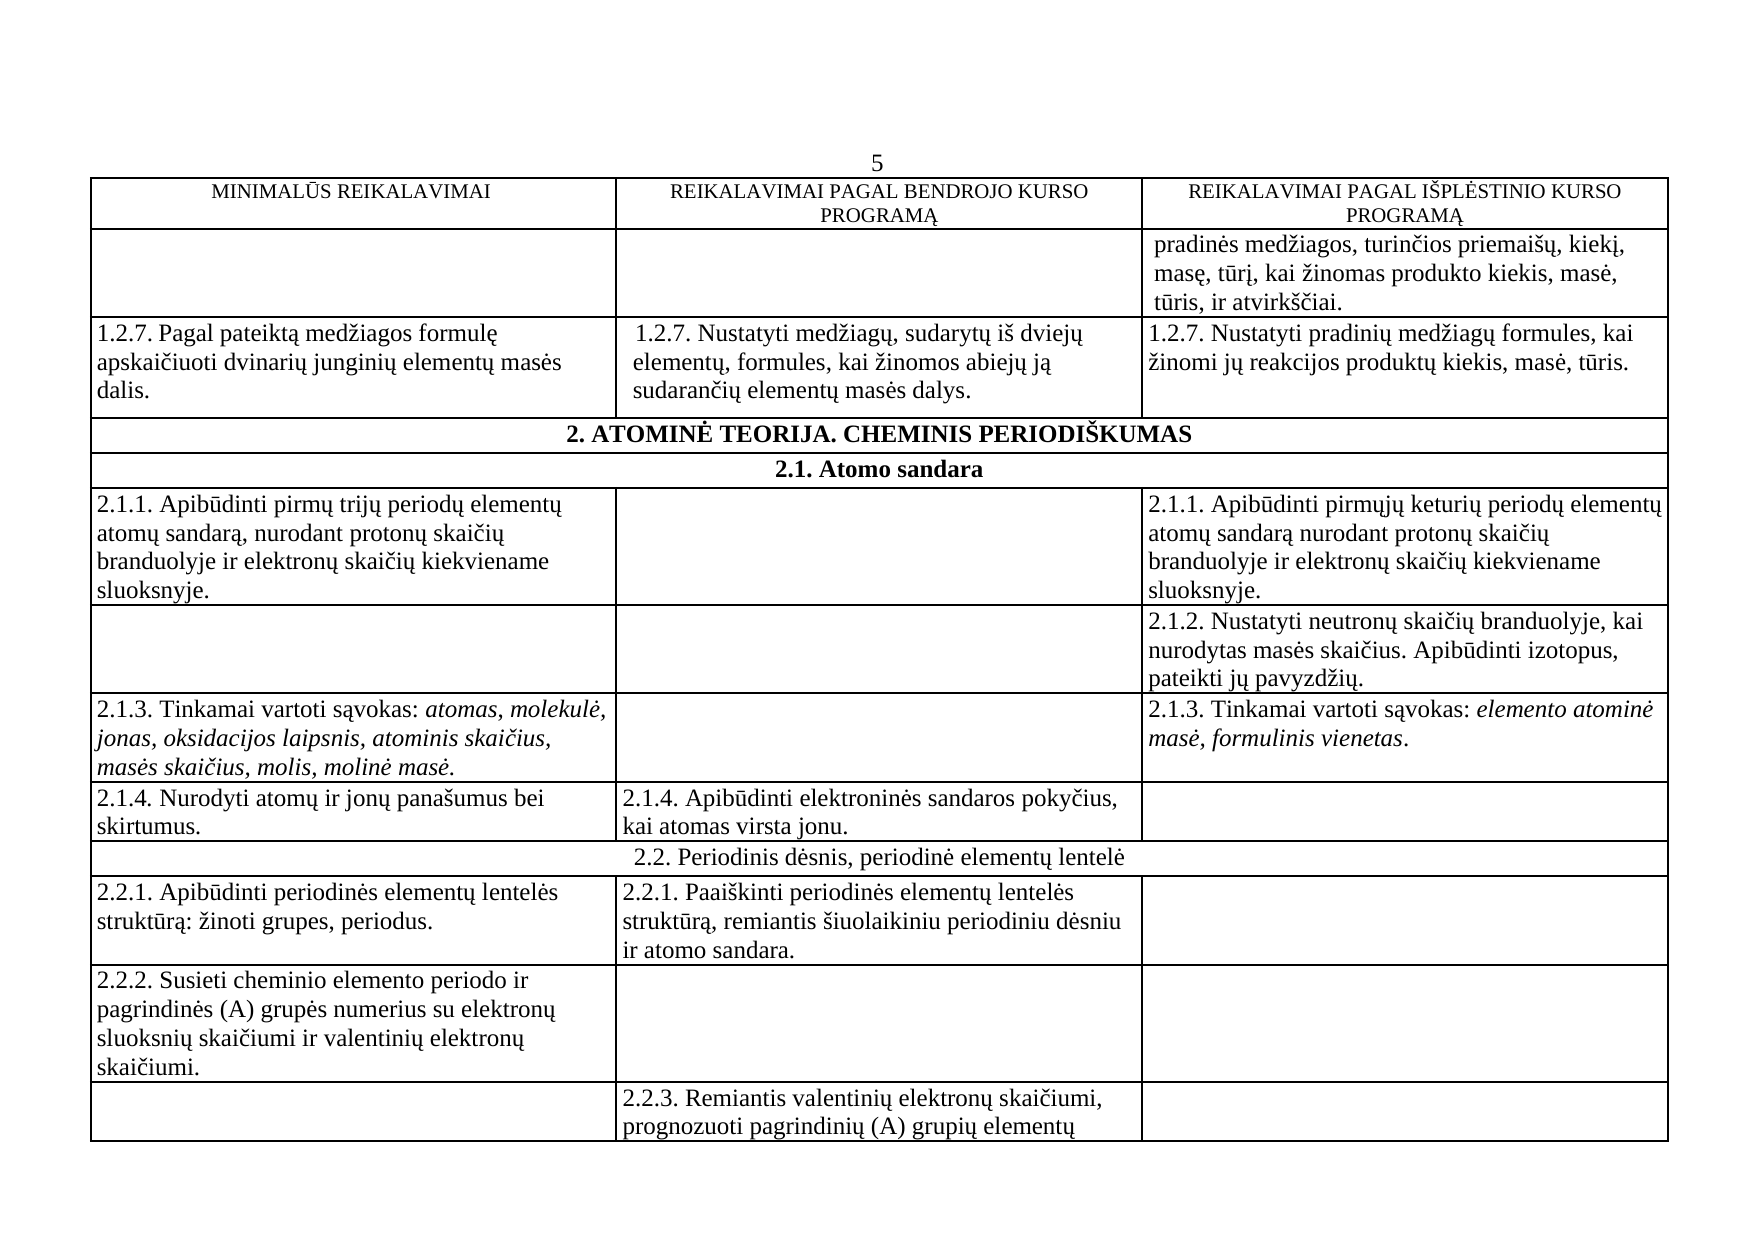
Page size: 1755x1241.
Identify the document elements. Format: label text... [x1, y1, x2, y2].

table_cell 1.2.7. Nustatyti medžiagų, sudarytų iš dviejų elementų, formules, kai žinomos abiejų ją sudarančių elementų masės dalys. [617, 318, 1141, 417]
table_cell 2.2.1. Apibūdinti periodinės elementų lentelės struktūrą: žinoti grupes, periodus. [92, 877, 615, 963]
table_cell [1143, 1083, 1667, 1140]
table_header MINIMALŪS REIKALAVIMAI [92, 179, 615, 227]
table_cell [92, 1083, 615, 1140]
table_header REIKALAVIMAI PAGAL IŠPLĖSTINIO KURSO PROGRAMĄ [1143, 179, 1667, 227]
table_cell 2.2.3. Remiantis valentinių elektronų skaičiumi, prognozuoti pagrindinių (A) grupių elementų [617, 1083, 1141, 1140]
table_cell 1.2.7. Pagal pateiktą medžiagos formulę apskaičiuoti dvinarių junginių elementų masės dalis. [92, 318, 615, 417]
table_cell 2.1.1. Apibūdinti pirmų trijų periodų elementų atomų sandarą, nurodant protonų skaičių branduolyje ir elektronų skaičių kiekviename sluoksnyje. [92, 489, 615, 604]
table_cell pradinės medžiagos, turinčios priemaišų, kiekį, masę, tūrį, kai žinomas produkto kiekis, masė, tūris, ir atvirkščiai. [1143, 230, 1667, 316]
table_cell 2.1.4. Nurodyti atomų ir jonų panašumus bei skirtumus. [92, 783, 615, 840]
table_cell 2. ATOMINĖ TEORIJA. CHEMINIS PERIODIŠKUMAS [92, 419, 1667, 452]
table_cell 2.1.1. Apibūdinti pirmųjų keturių periodų elementų atomų sandarą nurodant protonų skaičių branduolyje ir elektronų skaičių kiekviename sluoksnyje. [1143, 489, 1667, 604]
table_cell [92, 606, 615, 692]
table_cell [1143, 966, 1667, 1081]
table_cell [617, 606, 1141, 692]
table_cell [92, 230, 615, 316]
table_cell 2.2.2. Susieti cheminio elemento periodo ir pagrindinės (A) grupės numerius su elektronų sluoksnių skaičiumi ir valentinių elektronų skaičiumi. [92, 966, 615, 1081]
table_cell 2.1.4. Apibūdinti elektroninės sandaros pokyčius, kai atomas virsta jonu. [617, 783, 1141, 840]
table_cell [1143, 783, 1667, 840]
table_cell 2.2. Periodinis dėsnis, periodinė elementų lentelė [92, 842, 1667, 875]
table_cell 1.2.7. Nustatyti pradinių medžiagų formules, kai žinomi jų reakcijos produktų kiekis, masė, tūris. [1143, 318, 1667, 417]
table_cell 2.1.2. Nustatyti neutronų skaičių branduolyje, kai nurodytas masės skaičius. Apibūdinti izotopus, pateikti jų pavyzdžių. [1143, 606, 1667, 692]
table_cell [617, 489, 1141, 604]
table_cell 2.1.3. Tinkamai vartoti sąvokas: elemento atominė masė, formulinis vienetas. [1143, 694, 1667, 781]
table_cell [617, 694, 1141, 781]
table_cell 2.1.3. Tinkamai vartoti sąvokas: atomas, molekulė, jonas, oksidacijos laipsnis, atominis skaičius, masės skaičius, molis, molinė masė. [92, 694, 615, 781]
table_cell 2.2.1. Paaiškinti periodinės elementų lentelės struktūrą, remiantis šiuolaikiniu periodiniu dėsniu ir atomo sandara. [617, 877, 1141, 963]
table_cell 2.1. Atomo sandara [92, 454, 1667, 487]
table_cell [617, 230, 1141, 316]
table_header REIKALAVIMAI PAGAL BENDROJO KURSO PROGRAMĄ [617, 179, 1141, 227]
table_cell [617, 966, 1141, 1081]
table_cell [1143, 877, 1667, 963]
